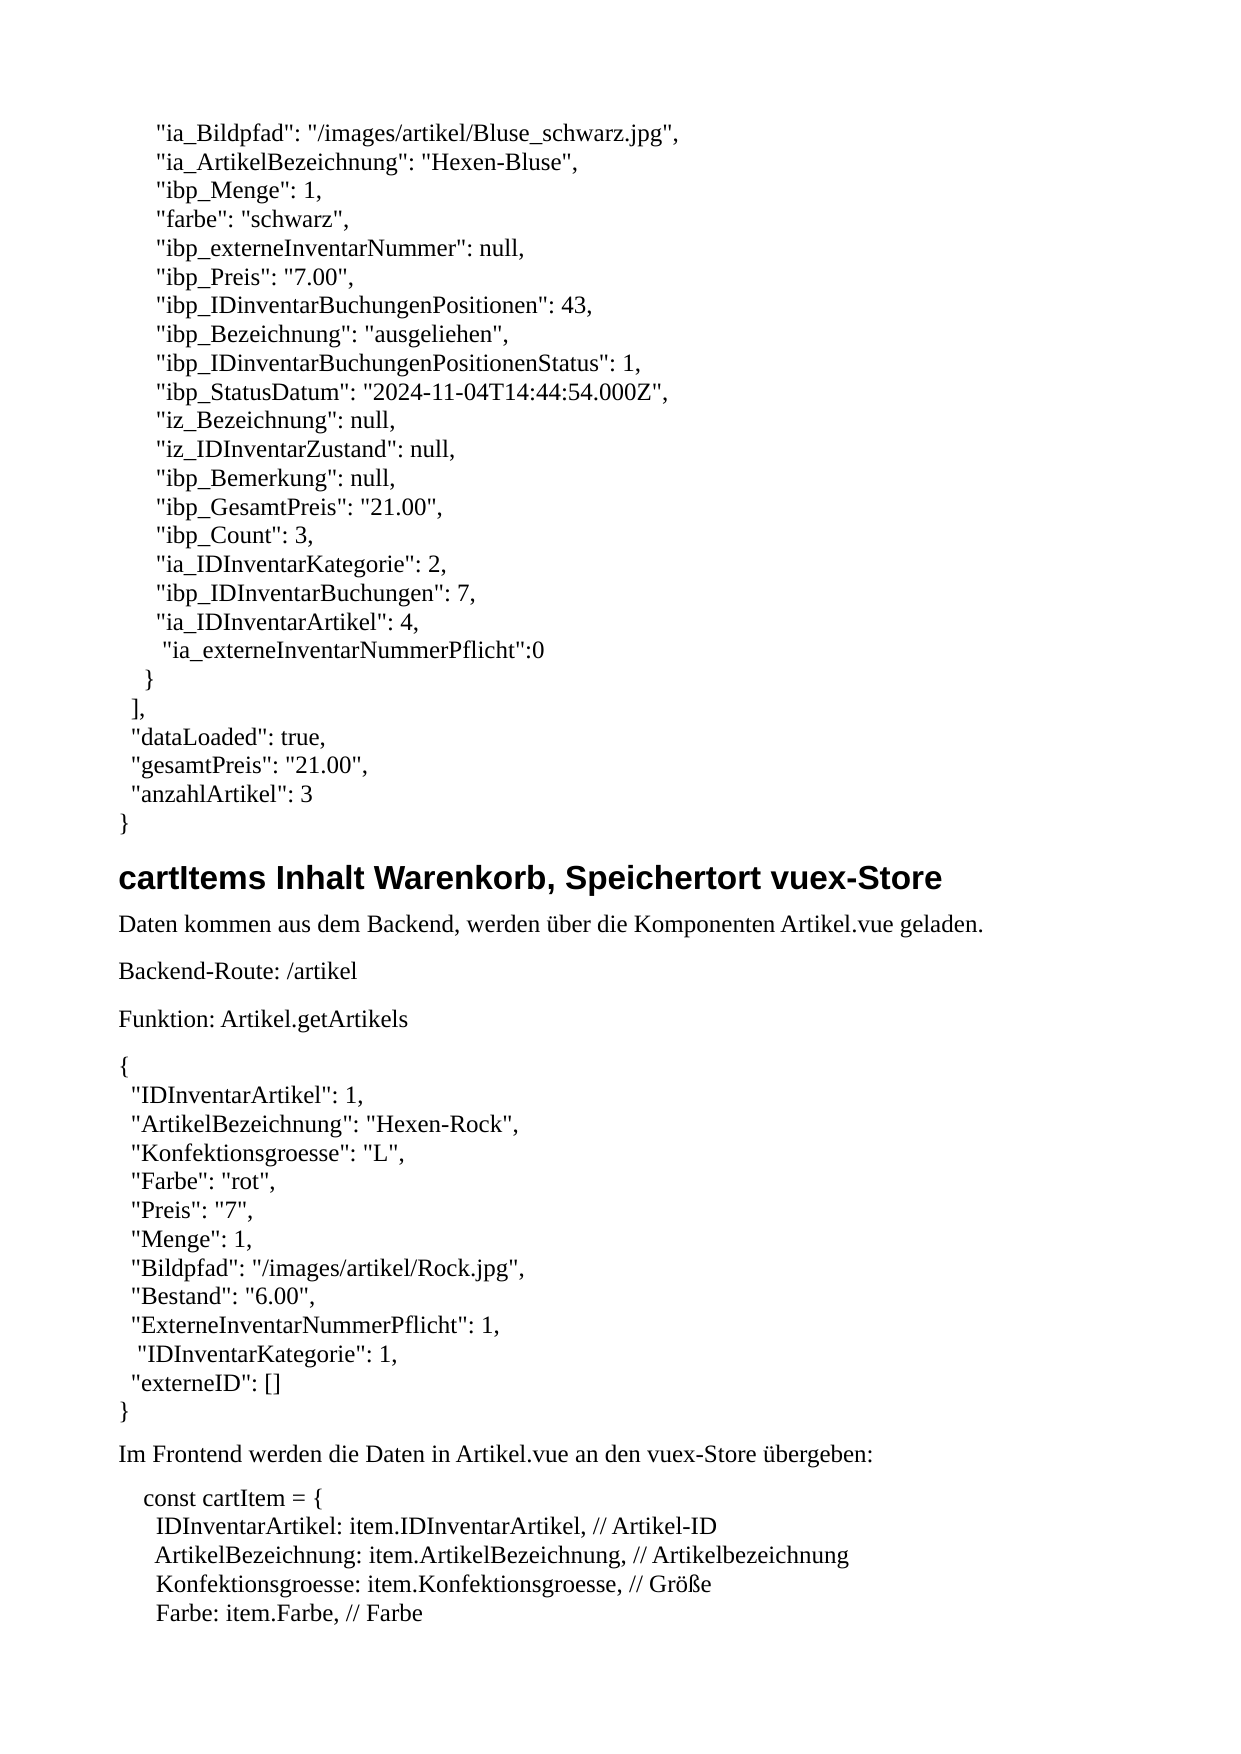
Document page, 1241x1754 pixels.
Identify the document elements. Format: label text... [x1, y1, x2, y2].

text "ibp_StatusDatum": "2024-11-04T14:44:54.000Z", [118, 377, 1122, 406]
text "ibp_Menge": 1, [118, 176, 1122, 204]
text ], [118, 693, 1122, 722]
text IDInventarArtikel: item.IDInventarArtikel, // Artikel-ID [118, 1511, 1122, 1540]
text ArtikelBezeichnung: item.ArtikelBezeichnung, // Artikelbezeichnung [118, 1540, 1122, 1569]
text "farbe": "schwarz", [118, 204, 1122, 233]
text "ibp_Preis": "7.00", [118, 262, 1122, 291]
text "iz_Bezeichnung": null, [118, 406, 1122, 434]
text "IDInventarArtikel": 1, [118, 1080, 1122, 1109]
text "Konfektionsgroesse": "L", [118, 1138, 1122, 1166]
text "ibp_IDInventarBuchungen": 7, [118, 578, 1122, 607]
text Daten kommen aus dem Backend, werden über die Komponenten Artikel.vue geladen. [118, 909, 1122, 937]
text "ibp_GesamtPreis": "21.00", [118, 492, 1122, 521]
text "IDInventarKategorie": 1, [118, 1339, 1122, 1368]
text { [118, 1051, 1122, 1080]
text } [118, 664, 1122, 693]
text const cartItem = { [118, 1483, 1122, 1511]
text "ia_Bildpfad": "/images/artikel/Bluse_schwarz.jpg", [118, 118, 1122, 147]
text "iz_IDInventarZustand": null, [118, 434, 1122, 463]
text "Farbe": "rot", [118, 1166, 1122, 1195]
text "Bildpfad": "/images/artikel/Rock.jpg", [118, 1253, 1122, 1281]
text "ibp_Bemerkung": null, [118, 463, 1122, 492]
text "ArtikelBezeichnung": "Hexen-Rock", [118, 1109, 1122, 1138]
text "ibp_externeInventarNummer": null, [118, 233, 1122, 262]
text Konfektionsgroesse: item.Konfektionsgroesse, // Größe [118, 1569, 1122, 1598]
text "ibp_Bezeichnung": "ausgeliehen", [118, 319, 1122, 348]
text "Menge": 1, [118, 1224, 1122, 1253]
text "gesamtPreis": "21.00", [118, 751, 1122, 779]
text "ia_IDInventarKategorie": 2, [118, 549, 1122, 578]
text "ia_externeInventarNummerPflicht":0 [118, 636, 1122, 664]
text "ibp_Count": 3, [118, 521, 1122, 549]
text Im Frontend werden die Daten in Artikel.vue an den vuex-Store übergeben: [118, 1439, 1122, 1468]
text "ibp_IDinventarBuchungenPositionenStatus": 1, [118, 348, 1122, 377]
text "ExterneInventarNummerPflicht": 1, [118, 1310, 1122, 1339]
text "Bestand": "6.00", [118, 1281, 1122, 1310]
text "externeID": [] [118, 1368, 1122, 1396]
text Backend-Route: /artikel [118, 956, 1122, 985]
text "ia_IDInventarArtikel": 4, [118, 607, 1122, 636]
text } [118, 1396, 1122, 1425]
text "anzahlArtikel": 3 [118, 779, 1122, 808]
text } [118, 808, 1122, 837]
text Funktion: Artikel.getArtikels [118, 1004, 1122, 1033]
text Farbe: item.Farbe, // Farbe [118, 1598, 1122, 1626]
text "ibp_IDinventarBuchungenPositionen": 43, [118, 291, 1122, 319]
text "ia_ArtikelBezeichnung": "Hexen-Bluse", [118, 147, 1122, 176]
text "dataLoaded": true, [118, 722, 1122, 751]
subtitle cartItems Inhalt Warenkorb, Speichertort vuex-Store [118, 858, 1122, 896]
text "Preis": "7", [118, 1195, 1122, 1224]
